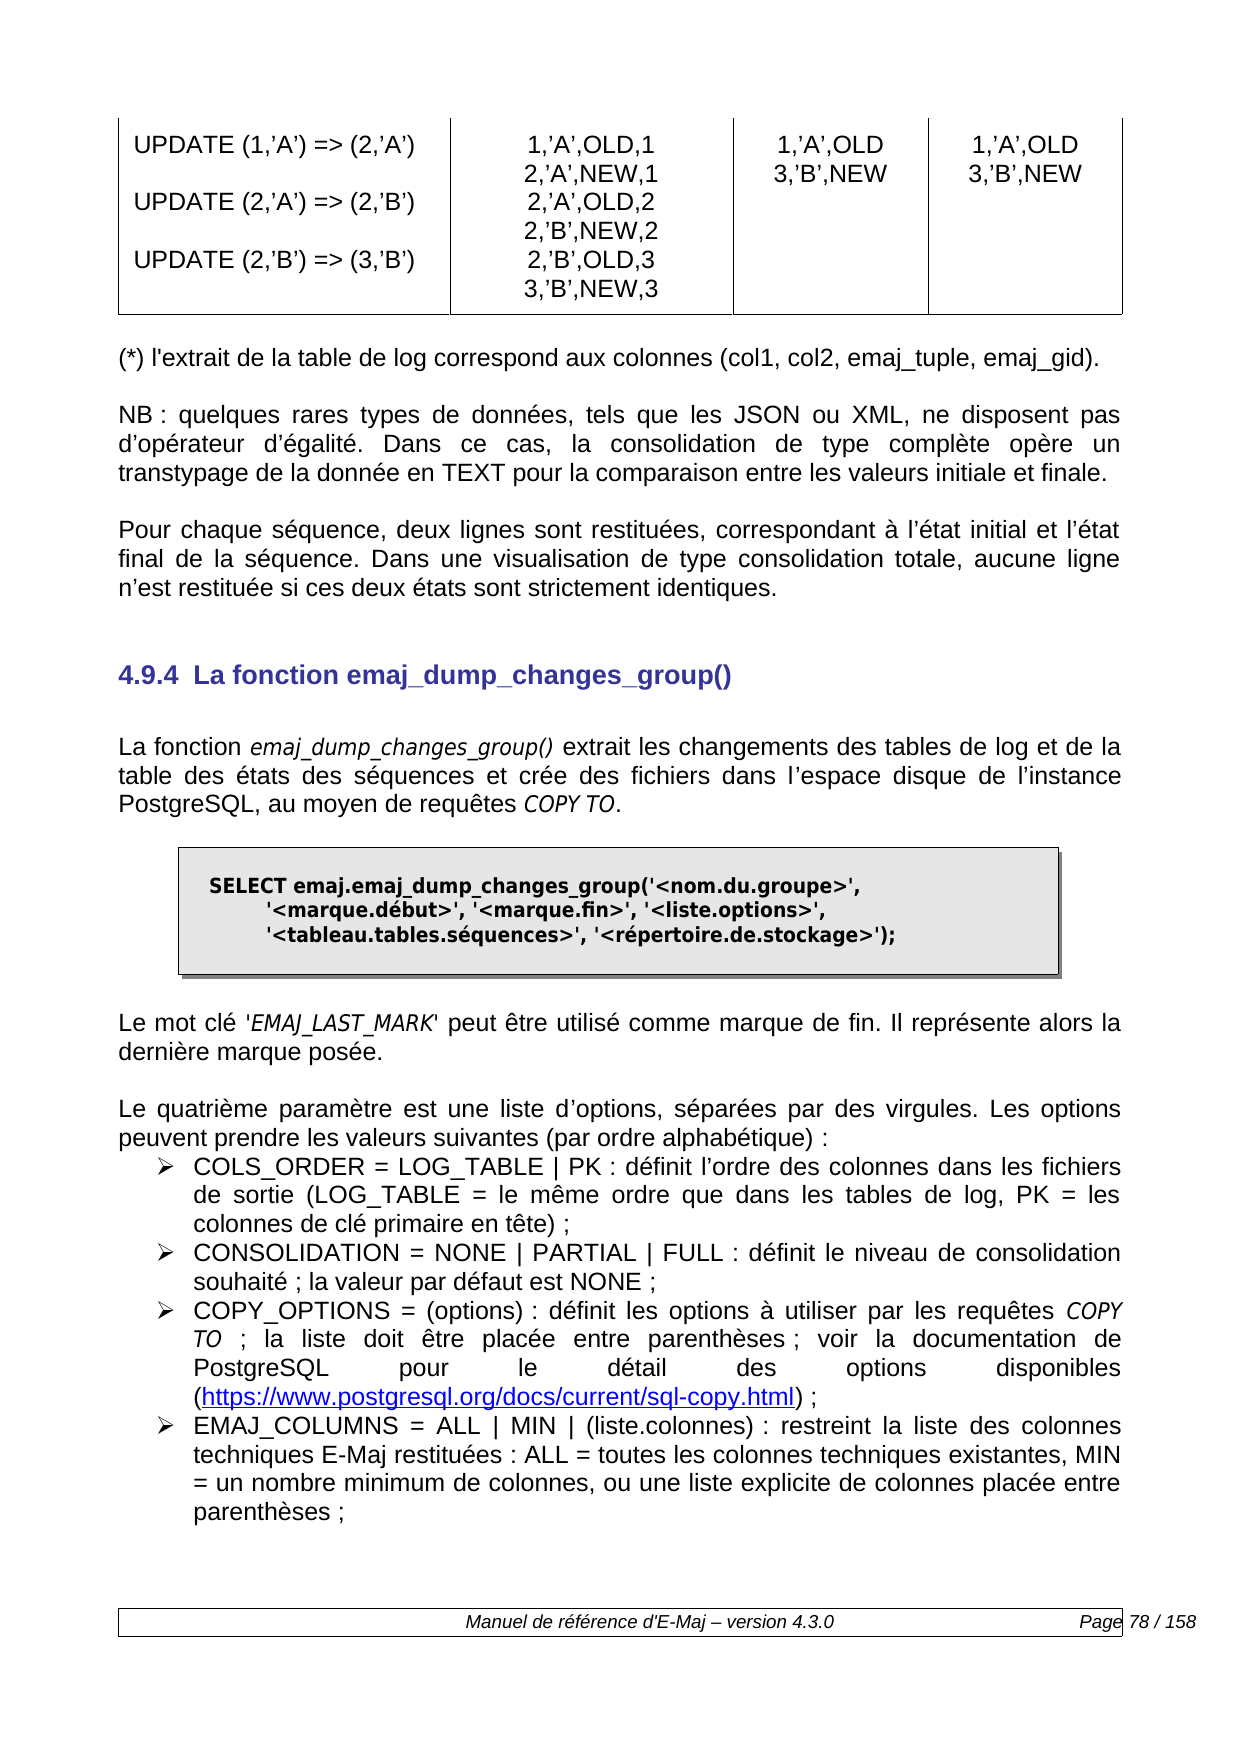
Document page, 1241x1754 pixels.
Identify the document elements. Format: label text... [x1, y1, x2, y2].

subtitle La fonction emaj_dump_changes_group() [118, 659, 1122, 691]
text Le mot clé 'EMAJ_LAST_MARK' peut être utilisé comme marque de fin. Il représente alors la dernière marque posée. [118, 1008, 1122, 1065]
text Le quatrième paramètre est une liste d’options, séparées par des virgules. Les options peuvent prendre les valeurs suivantes (par ordre alphabétique) : [118, 1094, 1122, 1152]
text La fonction emaj_dump_changes_group() extrait les changements des tables de log et de la table des états des séquences et crée des fichiers dans l’espace disque de l’instance PostgreSQL, au moyen de requêtes COPY TO. [118, 732, 1122, 818]
text (*) l'extrait de la table de log correspond aux colonnes (col1, col2, emaj_tuple, emaj_gid). [118, 343, 1122, 372]
table_cell UPDATE (1,’A’) => (2,’A’) UPDATE (2,’A’) => (2,’B’) UPDATE (2,’B’) => (3,’B’) [119, 118, 449, 314]
text SELECT emaj.emaj_dump_changes_group('<nom.du.groupe>', [179, 871, 1058, 896]
text NB : quelques rares types de données, tels que les JSON ou XML, ne disposent pas d’opérateur d’égalité. Dans ce cas, la consolidation de type complète opère un transtypage de la donnée en TEXT pour la comparaison entre les valeurs initiale et finale. [118, 401, 1122, 487]
table_cell 1,’A’,OLD 3,’B’,NEW [734, 118, 928, 314]
list EMAJ_COLUMNS = ALL | MIN | (liste.colonnes) : restreint la liste des colonnes techniques E-Maj restituées : ALL = toutes les colonnes techniques existantes, MIN = un nombre minimum de colonnes, ou une liste explicite de colonnes placée entre parenthèses ; [156, 1411, 1122, 1526]
list COPY_OPTIONS = (options) : définit les options à utiliser par les requêtes COPY TO ; la liste doit être placée entre parenthèses ; voir la documentation de PostgreSQL pour le détail des options disponibles (https://www.postgresql.org/docs/current/sql-copy.html) ; [156, 1296, 1122, 1411]
text '<tableau.tables.séquences>', '<répertoire.de.stockage>'); [179, 920, 1058, 944]
list CONSOLIDATION = NONE | PARTIAL | FULL : définit le niveau de consolidation souhaité ; la valeur par défaut est NONE ; [156, 1238, 1122, 1296]
table_cell 1,’A’,OLD,1 2,’A’,NEW,1 2,’A’,OLD,2 2,’B’,NEW,2 2,’B’,OLD,3 3,’B’,NEW,3 [451, 118, 732, 314]
list COLS_ORDER = LOG_TABLE | PK : définit l’ordre des colonnes dans les fichiers de sortie (LOG_TABLE = le même ordre que dans les tables de log, PK = les colonnes de clé primaire en tête) ; [156, 1152, 1122, 1238]
text '<marque.début>', '<marque.fin>', '<liste.options>', [179, 896, 1058, 920]
text Pour chaque séquence, deux lignes sont restituées, correspondant à l’état initial et l’état final de la séquence. Dans une visualisation de type consolidation totale, aucune ligne n’est restituée si ces deux états sont strictement identiques. [118, 516, 1122, 602]
table_cell 1,’A’,OLD 3,’B’,NEW [929, 118, 1122, 314]
